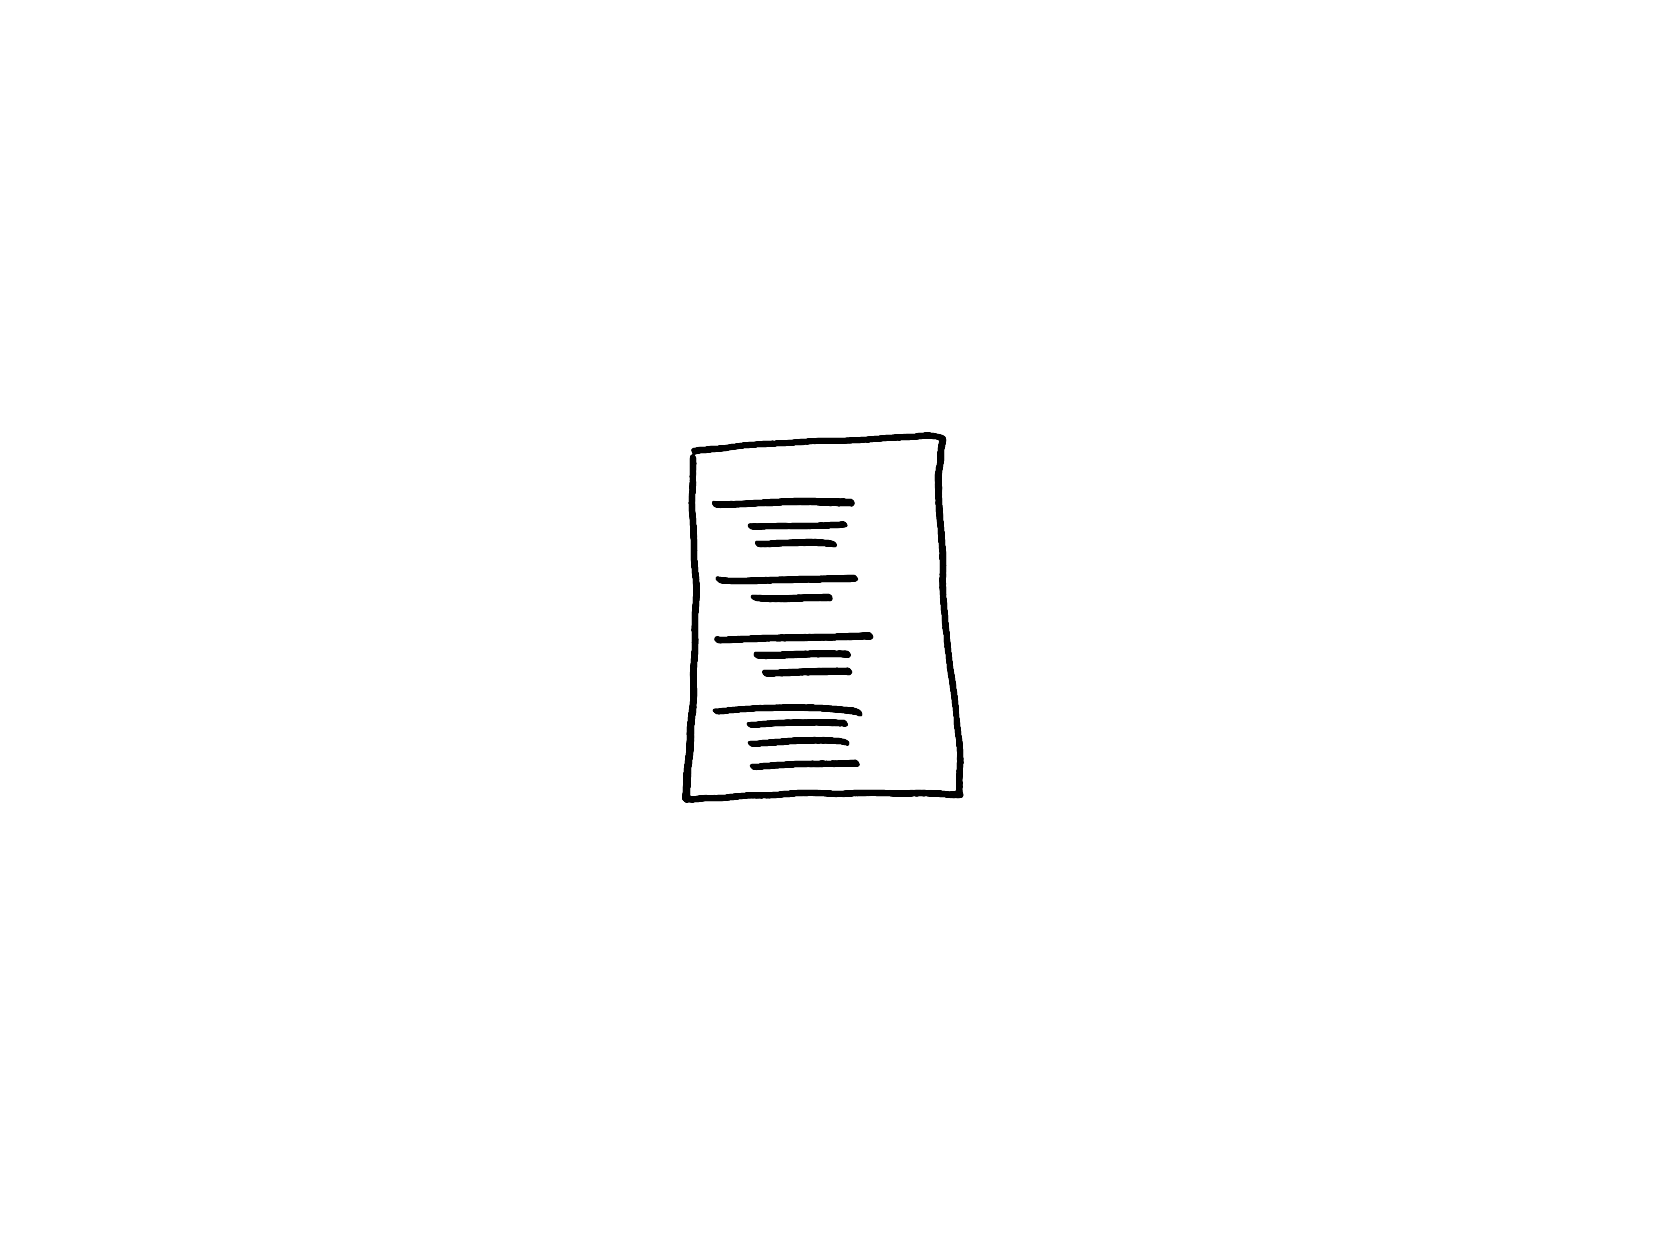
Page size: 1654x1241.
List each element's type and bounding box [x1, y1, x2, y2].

picture [584, 354, 1069, 887]
